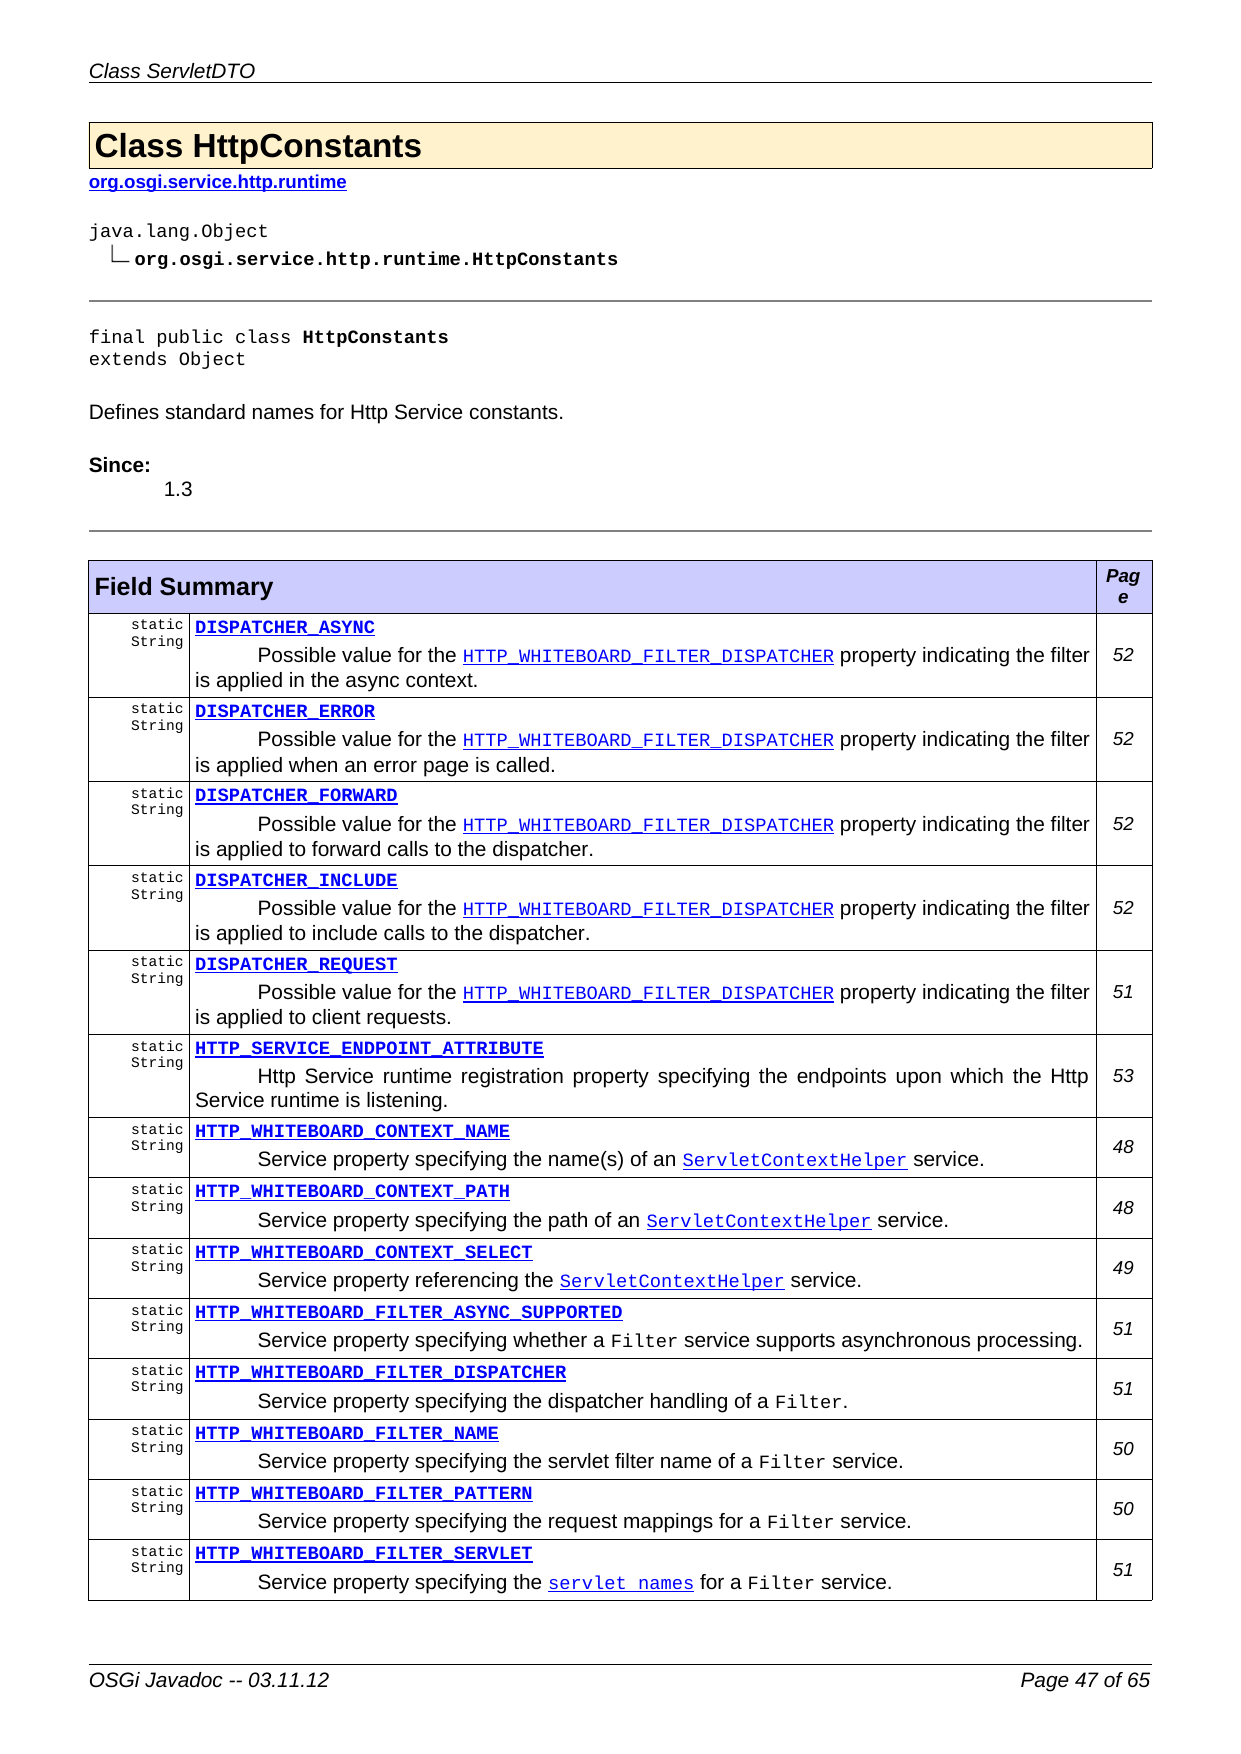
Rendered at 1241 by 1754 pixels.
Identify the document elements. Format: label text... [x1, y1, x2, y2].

table_cell static String [89, 1118, 189, 1177]
table_cell static String [89, 1299, 189, 1358]
table_cell DISPATCHER_FORWARD Possible value for the HTTP_WHITEBOARD_FILTER_DISPATCHER property indicating the filter is applied to forward calls to the dispatcher. [190, 782, 1096, 865]
table_cell HTTP_WHITEBOARD_FILTER_NAME Service property specifying the servlet filter name of a Filter service. [190, 1420, 1096, 1479]
text Defines standard names for Http Service constants. [88, 400, 1152, 424]
table_cell static String [89, 1540, 189, 1599]
table_cell HTTP_SERVICE_ENDPOINT_ATTRIBUTE Http Service runtime registration property specifying the endpoints upon which the Http Service runtime is listening. [190, 1035, 1096, 1117]
text org.osgi.service.http.runtime.HttpConstants [88, 243, 1152, 271]
table_cell HTTP_WHITEBOARD_CONTEXT_SELECT Service property referencing the ServletContextHelper service. [190, 1239, 1096, 1298]
text Since: [88, 453, 1152, 477]
table_cell 48 [1097, 1239, 1152, 1298]
table_cell 52 [1097, 1035, 1152, 1117]
table_cell static String [89, 782, 189, 865]
table_cell HTTP_WHITEBOARD_FILTER_PATTERN Service property specifying the request mappings for a Filter service. [190, 1480, 1096, 1539]
table_cell static String [89, 1178, 189, 1238]
table_header Field Summary [89, 561, 1096, 613]
table_cell HTTP_WHITEBOARD_CONTEXT_PATH Service property specifying the path of an ServletContextHelper service. [190, 1178, 1096, 1238]
table_cell 48 [1097, 1178, 1152, 1238]
picture [111, 243, 135, 266]
table_cell 52 [1097, 614, 1152, 697]
table_header Page [1097, 561, 1152, 613]
table_cell HTTP_WHITEBOARD_CONTEXT_NAME Service property specifying the name(s) of an ServletContextHelper service. [190, 1118, 1096, 1177]
table_cell HTTP_WHITEBOARD_FILTER_DISPATCHER Service property specifying the dispatcher handling of a Filter. [190, 1359, 1096, 1418]
table_cell static String [89, 1359, 189, 1418]
table_cell 50 [1097, 1480, 1152, 1539]
text final public class HttpConstants [88, 328, 1152, 349]
table_cell 50 [1097, 1540, 1152, 1599]
table_cell static String [89, 866, 189, 950]
table_cell HTTP_WHITEBOARD_FILTER_ASYNC_SUPPORTED Service property specifying whether a Filter service supports asynchronous processing. [190, 1299, 1096, 1358]
table_cell 48 [1097, 1118, 1152, 1177]
text org.osgi.service.http.runtime [88, 171, 1152, 193]
table_cell HTTP_WHITEBOARD_FILTER_SERVLET Service property specifying the servlet names for a Filter service. [190, 1540, 1096, 1599]
table_cell static String [89, 698, 189, 781]
table_cell 50 [1097, 1420, 1152, 1479]
text java.lang.Object [88, 222, 1152, 243]
table_cell 51 [1097, 1299, 1152, 1358]
table_cell 51 [1097, 866, 1152, 950]
table_cell static String [89, 951, 189, 1034]
table_cell 51 [1097, 1359, 1152, 1418]
text extends Object [88, 349, 1152, 371]
table_cell DISPATCHER_INCLUDE Possible value for the HTTP_WHITEBOARD_FILTER_DISPATCHER property indicating the filter is applied to include calls to the dispatcher. [190, 866, 1096, 950]
table_cell static String [89, 1420, 189, 1479]
table_cell static String [89, 1035, 189, 1117]
table_cell static String [89, 614, 189, 697]
table_cell DISPATCHER_REQUEST Possible value for the HTTP_WHITEBOARD_FILTER_DISPATCHER property indicating the filter is applied to client requests. [190, 951, 1096, 1034]
table_cell 52 [1097, 698, 1152, 781]
table_cell static String [89, 1480, 189, 1539]
text 1.3 [163, 477, 1152, 501]
table_cell 51 [1097, 951, 1152, 1034]
table_cell DISPATCHER_ASYNC Possible value for the HTTP_WHITEBOARD_FILTER_DISPATCHER property indicating the filter is applied in the async context. [190, 614, 1096, 697]
table_cell 51 [1097, 782, 1152, 865]
subtitle Class HttpConstants [90, 123, 1152, 168]
table_cell DISPATCHER_ERROR Possible value for the HTTP_WHITEBOARD_FILTER_DISPATCHER property indicating the filter is applied when an error page is called. [190, 698, 1096, 781]
table_cell static String [89, 1239, 189, 1298]
